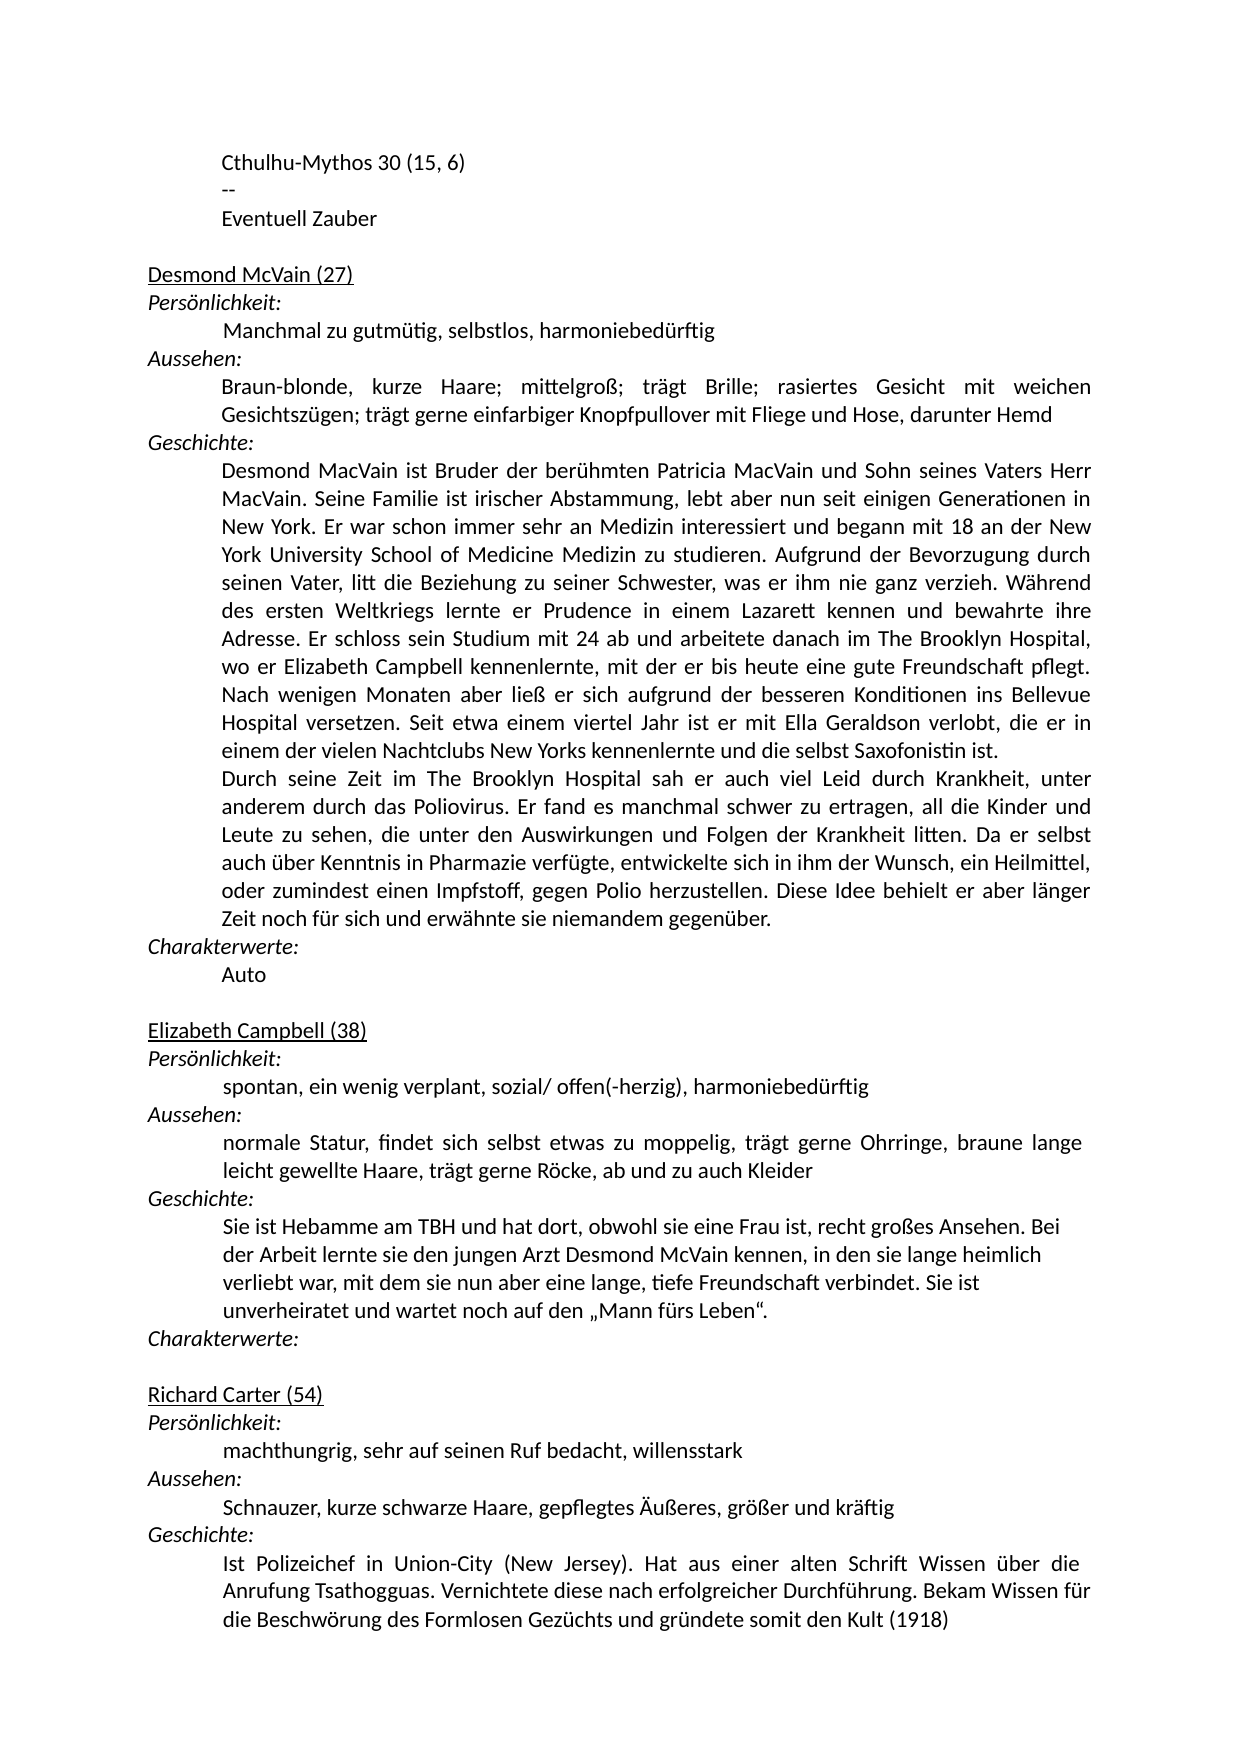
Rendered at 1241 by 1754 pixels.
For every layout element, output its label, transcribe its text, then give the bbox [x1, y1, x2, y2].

text Desmond McVain (27) [148, 260, 1093, 288]
text Geschichte: [148, 1184, 1093, 1212]
text Desmond MacVain ist Bruder der berühmten Patricia MacVain und Sohn seines Vaters Herr MacVain. Seine Familie ist irischer Abstammung, lebt aber nun seit einigen Generationen in New York. Er war schon immer sehr an Medizin interessiert und begann mit 18 an der New York University School of Medicine Medizin zu studieren. Aufgrund der Bevorzugung durch seinen Vater, litt die Beziehung zu seiner Schwester, was er ihm nie ganz verzieh. Während des ersten Weltkriegs lernte er Prudence in einem Lazarett kennen und bewahrte ihre Adresse. Er schloss sein Studium mit 24 ab und arbeitete danach im The Brooklyn Hospital, wo er Elizabeth Campbell kennenlernte, mit der er bis heute eine gute Freundschaft pflegt. Nach wenigen Monaten aber ließ er sich aufgrund der besseren Konditionen ins Bellevue Hospital versetzen. Seit etwa einem viertel Jahr ist er mit Ella Geraldson verlobt, die er in einem der vielen Nachtclubs New Yorks kennenlernte und die selbst Saxofonistin ist. [221, 456, 1093, 764]
text Charakterwerte: [148, 932, 1093, 960]
text Richard Carter (54) [148, 1381, 1093, 1408]
text Charakterwerte: [148, 1324, 1093, 1352]
text Persönlichkeit: [148, 1408, 1093, 1437]
text Schnauzer, kurze schwarze Haare, gepflegtes Äußeres, größer und kräftig [148, 1493, 1093, 1521]
text spontan, ein wenig verplant, sozial/ offen(-herzig), harmoniebedürftig [148, 1072, 1093, 1100]
text Geschichte: [148, 1521, 1093, 1549]
text Aussehen: [148, 1464, 1093, 1493]
text Persönlichkeit: [148, 288, 1093, 316]
text normale Statur, findet sich selbst etwas zu moppelig, trägt gerne Ohrringe, braune lange leicht gewellte Haare, trägt gerne Röcke, ab und zu auch Kleider [148, 1128, 1093, 1184]
text Ist Polizeichef in Union-City (New Jersey). Hat aus einer alten Schrift Wissen über die Anrufung Tsathogguas. Vernichtete diese nach erfolgreicher Durchführung. Bekam Wissen für die Beschwörung des Formlosen Gezüchts und gründete somit den Kult (1918) [148, 1549, 1093, 1633]
text Persönlichkeit: [148, 1044, 1093, 1072]
text Durch seine Zeit im The Brooklyn Hospital sah er auch viel Leid durch Krankheit, unter anderem durch das Poliovirus. Er fand es manchmal schwer zu ertragen, all die Kinder und Leute zu sehen, die unter den Auswirkungen und Folgen der Krankheit litten. Da er selbst auch über Kenntnis in Pharmazie verfügte, entwickelte sich in ihm der Wunsch, ein Heilmittel, oder zumindest einen Impfstoff, gegen Polio herzustellen. Diese Idee behielt er aber länger Zeit noch für sich und erwähnte sie niemandem gegenüber. [221, 764, 1093, 932]
text -- [221, 176, 1093, 204]
text Cthulhu-Mythos 30 (15, 6) [221, 148, 1093, 176]
text Sie ist Hebamme am TBH und hat dort, obwohl sie eine Frau ist, recht großes Ansehen. Bei der Arbeit lernte sie den jungen Arzt Desmond McVain kennen, in den sie lange heimlich verliebt war, mit dem sie nun aber eine lange, tiefe Freundschaft verbindet. Sie ist unverheiratet und wartet noch auf den „Mann fürs Leben“. [148, 1212, 1093, 1324]
text machthungrig, sehr auf seinen Ruf bedacht, willensstark [148, 1437, 1093, 1464]
text Elizabeth Campbell (38) [148, 1016, 1093, 1044]
text Aussehen: [148, 1100, 1093, 1128]
text Manchmal zu gutmütig, selbstlos, harmoniebedürftig [148, 316, 1093, 344]
text Auto [148, 960, 1093, 988]
text Geschichte: [148, 428, 1093, 456]
text Eventuell Zauber [221, 204, 1093, 232]
text Braun-blonde, kurze Haare; mittelgroß; trägt Brille; rasiertes Gesicht mit weichen Gesichtszügen; trägt gerne einfarbiger Knopfpullover mit Fliege und Hose, darunter Hemd [221, 372, 1093, 428]
text Aussehen: [148, 344, 1093, 372]
